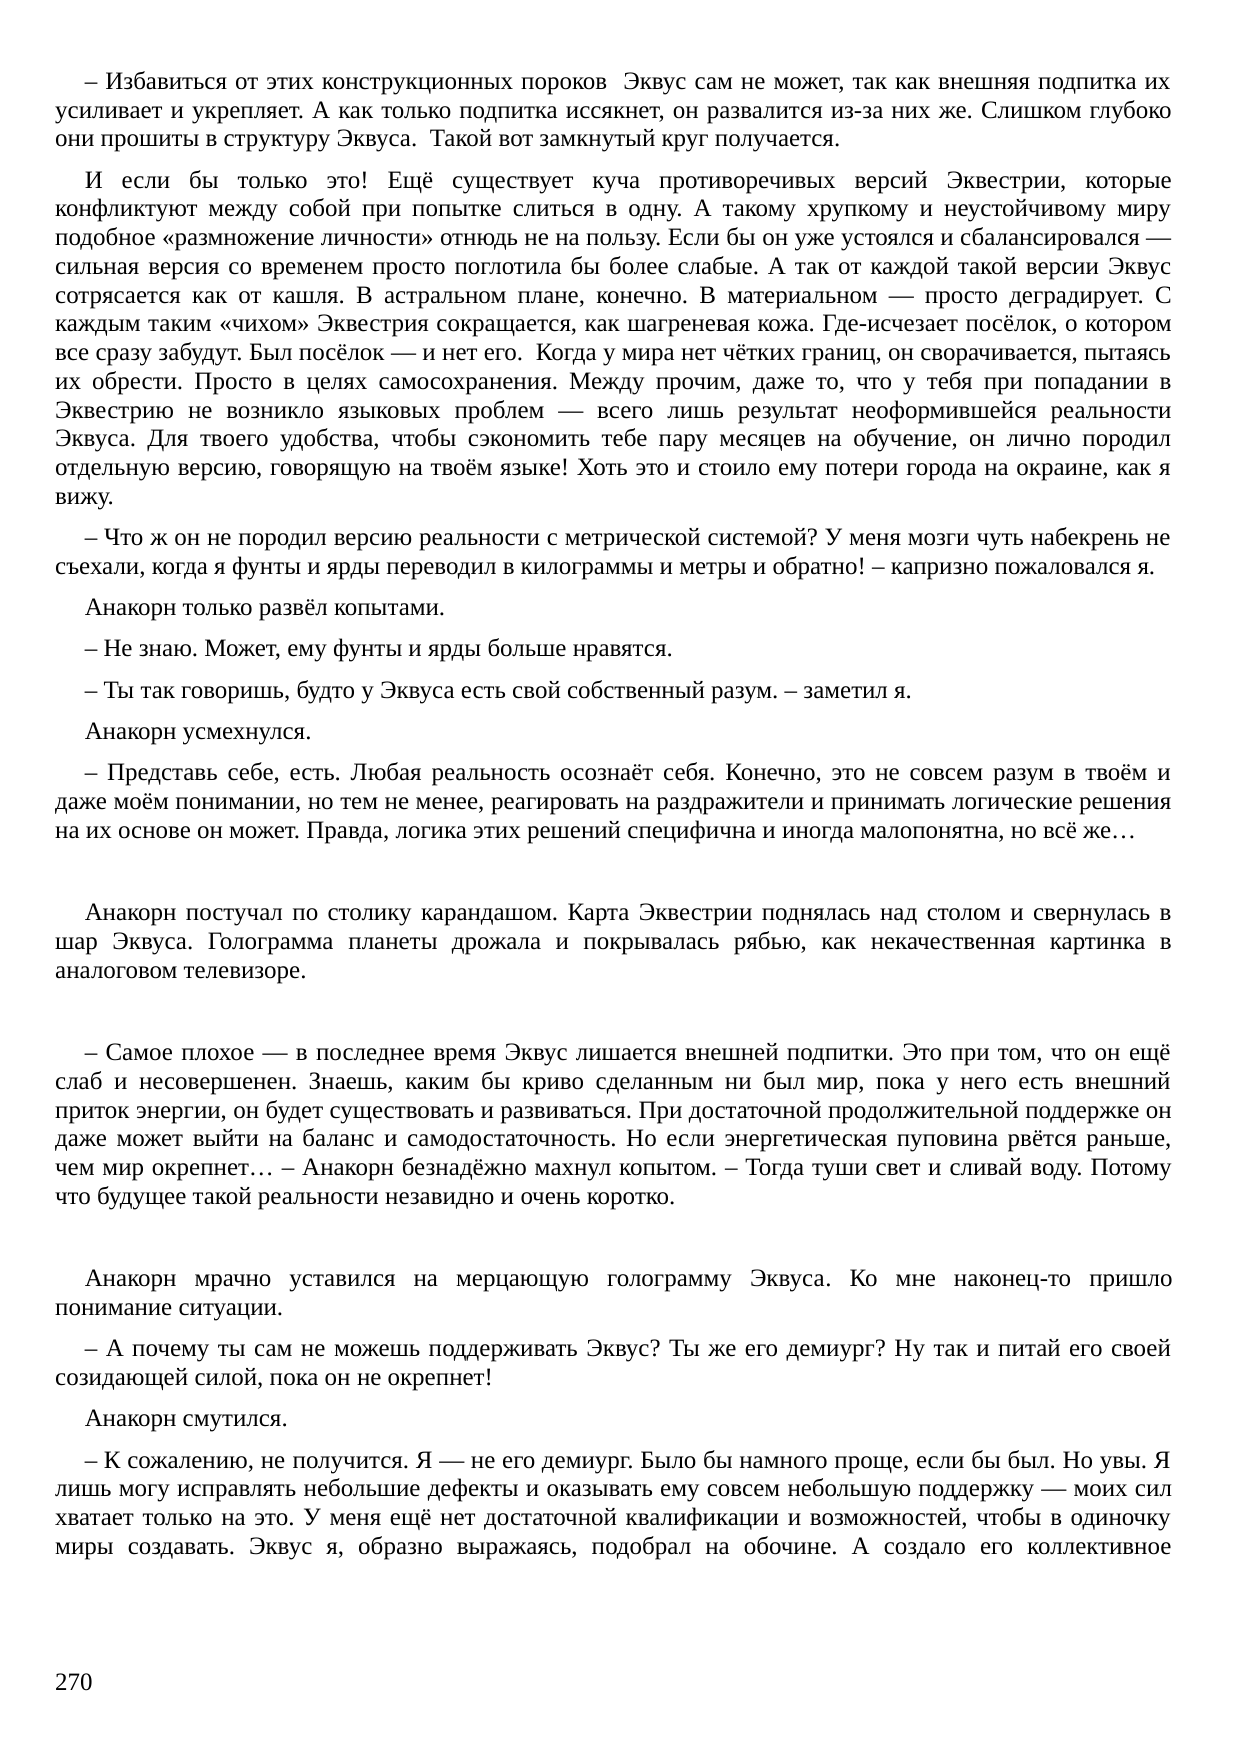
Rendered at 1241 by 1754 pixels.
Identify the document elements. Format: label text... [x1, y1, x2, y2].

text – Ты так говоришь, будто у Эквуса есть свой собственный разум. – заметил я. [55, 675, 1173, 703]
text И если бы только это! Ещё существует куча противоречивых версий Эквестрии, которые конфликтуют между собой при попытке слиться в одну. А такому хрупкому и неустойчивому миру подобное «размножение личности» отнюдь не на пользу. Если бы он уже устоялся и сбалансировался — сильная версия со временем просто поглотила бы более слабые. А так от каждой такой версии Эквус сотрясается как от кашля. В астральном плане, конечно. В материальном — просто деградирует. С каждым таким «чихом» Эквестрия сокращается, как шагреневая кожа. Где-исчезает посёлок, о котором все сразу забудут. Был посёлок — и нет его. Когда у мира нет чётких границ, он сворачивается, пытаясь их обрести. Просто в целях самосохранения. Между прочим, даже то, что у тебя при попадании в Эквестрию не возникло языковых проблем — всего лишь результат неоформившейся реальности Эквуса. Для твоего удобства, чтобы сэкономить тебе пару месяцев на обучение, он лично породил отдельную версию, говорящую на твоём языке! Хоть это и стоило ему потери города на окраине, как я вижу. [55, 165, 1173, 510]
text – Что ж он не породил версию реальности с метрической системой? У меня мозги чуть набекрень не съехали, когда я фунты и ярды переводил в килограммы и метры и обратно! – капризно пожаловался я. [55, 522, 1173, 580]
text – Не знаю. Может, ему фунты и ярды больше нравятся. [55, 633, 1173, 662]
text Анакорн только развёл копытами. [55, 592, 1173, 621]
text Анакорн постучал по столику карандашом. Карта Эквестрии поднялась над столом и свернулась в шар Эквуса. Голограмма планеты дрожала и покрывалась рябью, как некачественная картинка в аналоговом телевизоре. [55, 897, 1173, 983]
text – Самое плохое — в последнее время Эквус лишается внешней подпитки. Это при том, что он ещё слаб и несовершенен. Знаешь, каким бы криво сделанным ни был мир, пока у него есть внешний приток энергии, он будет существовать и развиваться. При достаточной продолжительной поддержке он даже может выйти на баланс и самодостаточность. Но если энергетическая пуповина рвётся раньше, чем мир окрепнет… – Анакорн безнадёжно махнул копытом. – Тогда туши свет и сливай воду. Потому что будущее такой реальности незавидно и очень коротко. [55, 1037, 1173, 1210]
text – Представь себе, есть. Любая реальность осознаёт себя. Конечно, это не совсем разум в твоём и даже моём понимании, но тем не менее, реагировать на раздражители и принимать логические решения на их основе он может. Правда, логика этих решений специфична и иногда малопонятна, но всё же… [55, 757, 1173, 843]
text Анакорн усмехнулся. [55, 716, 1173, 745]
text – Избавиться от этих конструкционных пороков Эквус сам не может, так как внешняя подпитка их усиливает и укрепляет. А как только подпитка иссякнет, он развалится из-за них же. Слишком глубоко они прошиты в структуру Эквуса. Такой вот замкнутый круг получается. [55, 66, 1173, 152]
text – К сожалению, не получится. Я — не его демиург. Было бы намного проще, если бы был. Но увы. Я лишь могу исправлять небольшие дефекты и оказывать ему совсем небольшую поддержку — моих сил хватает только на это. У меня ещё нет достаточной квалификации и возможностей, чтобы в одиночку миры создавать. Эквус я, образно выражаясь, подобрал на обочине. А создало его коллективное [55, 1445, 1173, 1588]
text Анакорн мрачно уставился на мерцающую голограмму Эквуса. Ко мне наконец-то пришло понимание ситуации. [55, 1263, 1173, 1321]
text Анакорн смутился. [55, 1403, 1173, 1432]
text – А почему ты сам не можешь поддерживать Эквус? Ты же его демиург? Ну так и питай его своей созидающей силой, пока он не окрепнет! [55, 1333, 1173, 1391]
